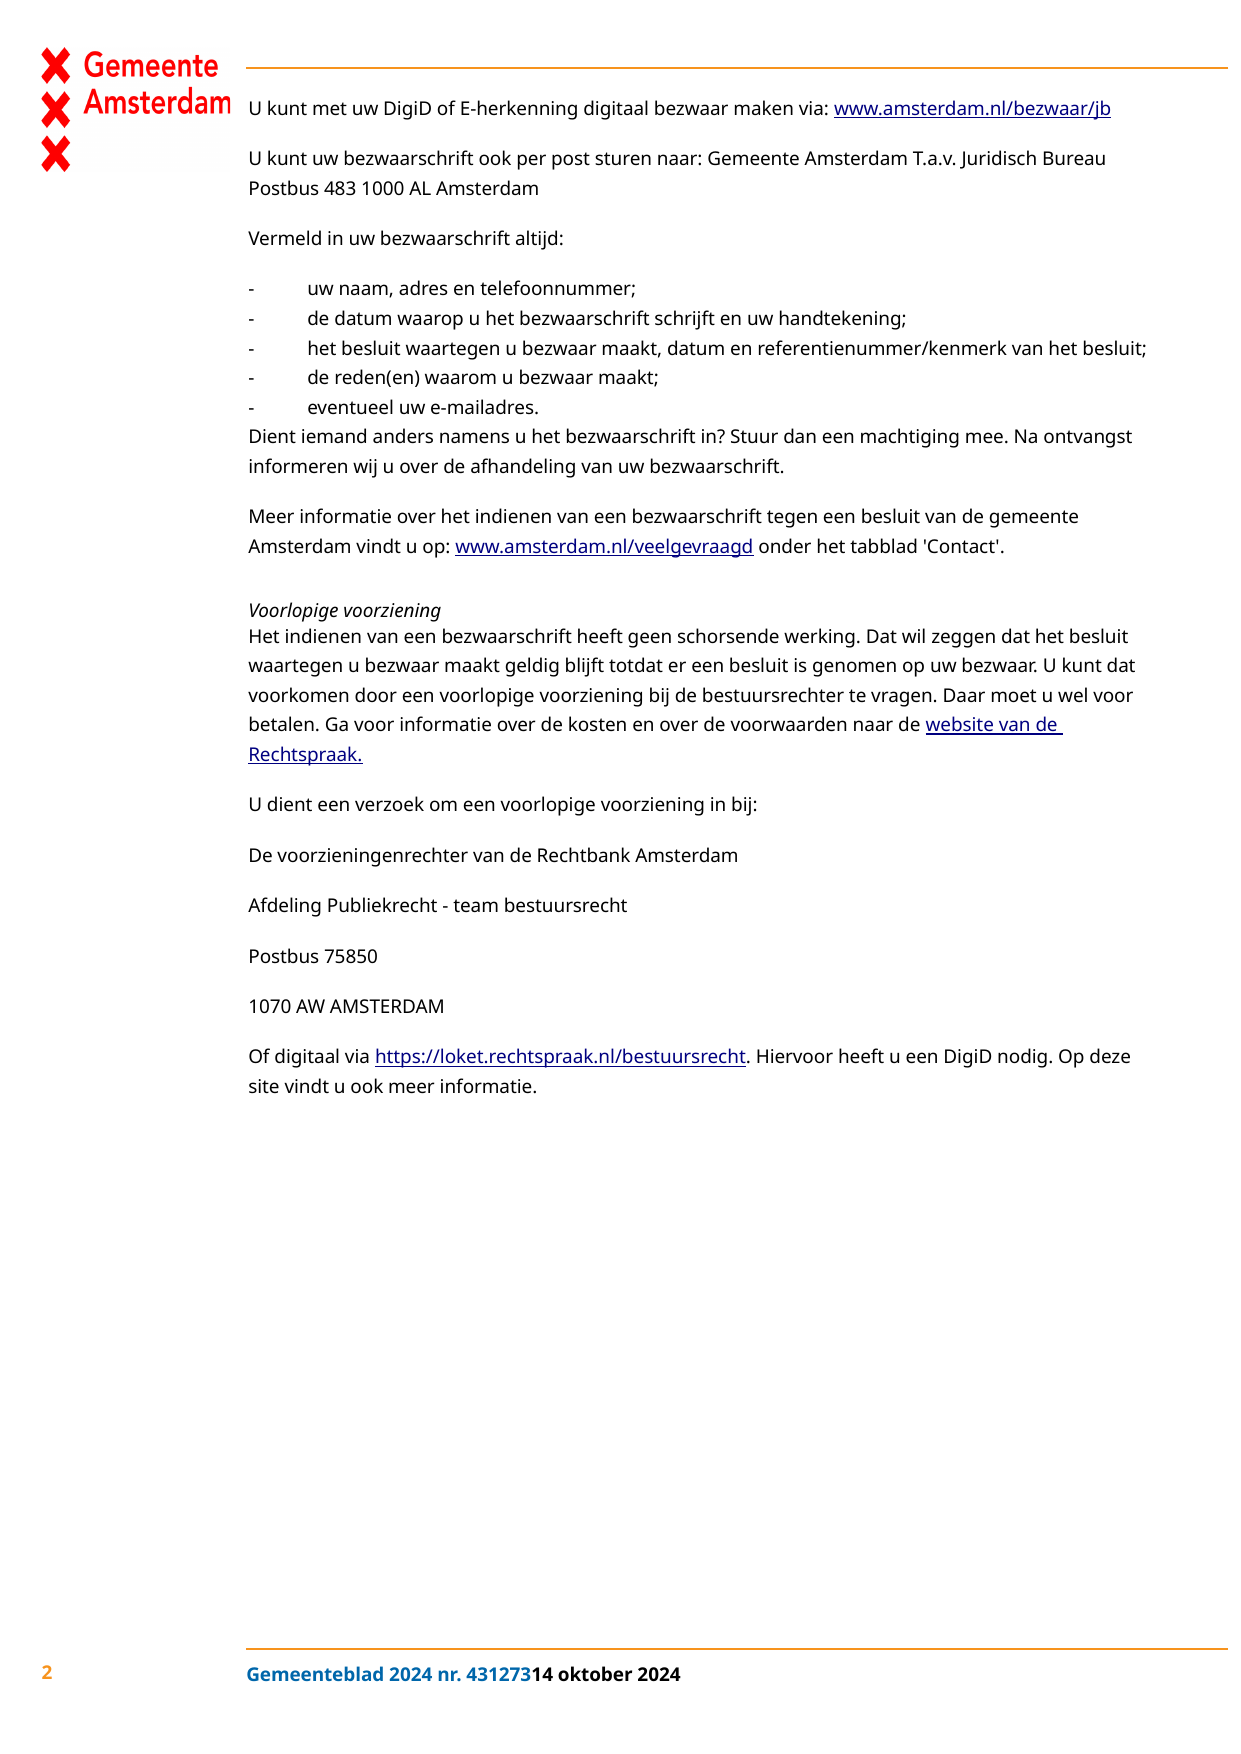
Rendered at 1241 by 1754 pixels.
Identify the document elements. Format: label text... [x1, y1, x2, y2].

text 1070 AW AMSTERDAM [248, 993, 1152, 1019]
picture [41, 47, 231, 172]
list eventueel uw e-mailadres. [248, 394, 1152, 420]
text U dient een verzoek om een voorlopige voorziening in bij: [248, 792, 1152, 817]
list uw naam, adres en telefoonnummer; [248, 276, 1152, 301]
text U kunt met uw DigiD of E-herkenning digitaal bezwaar maken via: www.amsterdam.nl/bezwaar/jb [248, 95, 1152, 121]
text Meer informatie over het indienen van een bezwaarschrift tegen een besluit van de gemeente Amsterdam vindt u op: www.amsterdam.nl/veelgevraagd onder het tabblad 'Contact'. [248, 503, 1152, 559]
text Of digitaal via https://loket.rechtspraak.nl/bestuursrecht. Hiervoor heeft u een DigiD nodig. Op deze site vindt u ook meer informatie. [248, 1044, 1152, 1099]
text De voorzieningenrechter van de Rechtbank Amsterdam [248, 842, 1152, 868]
text Het indienen van een bezwaarschrift heeft geen schorsende werking. Dat wil zeggen dat het besluit waartegen u bezwaar maakt geldig blijft totdat er een besluit is genomen op uw bezwaar. U kunt dat voorkomen door een voorlopige voorziening bij de bestuursrechter te vragen. Daar moet u wel voor betalen. Ga voor informatie over de kosten en over de voorwaarden naar de website van de Rechtspraak. [248, 623, 1152, 767]
text Voorlopige voorziening [248, 597, 1152, 623]
text Postbus 75850 [248, 943, 1152, 968]
text Dient iemand anders namens u het bezwaarschrift in? Stuur dan een machtiging mee. Na ontvangst informeren wij u over de afhandeling van uw bezwaarschrift. [248, 423, 1152, 479]
text Vermeld in uw bezwaarschrift altijd: [248, 225, 1152, 251]
list de reden(en) waarom u bezwaar maakt; [248, 364, 1152, 390]
text Afdeling Publiekrecht - team bestuursrecht [248, 892, 1152, 918]
text U kunt uw bezwaarschrift ook per post sturen naar: Gemeente Amsterdam T.a.v. Juridisch Bureau Postbus 483 1000 AL Amsterdam [248, 145, 1152, 201]
list het besluit waartegen u bezwaar maakt, datum en referentienummer/kenmerk van het besluit; [248, 335, 1152, 361]
list de datum waarop u het bezwaarschrift schrijft en uw handtekening; [248, 305, 1152, 331]
